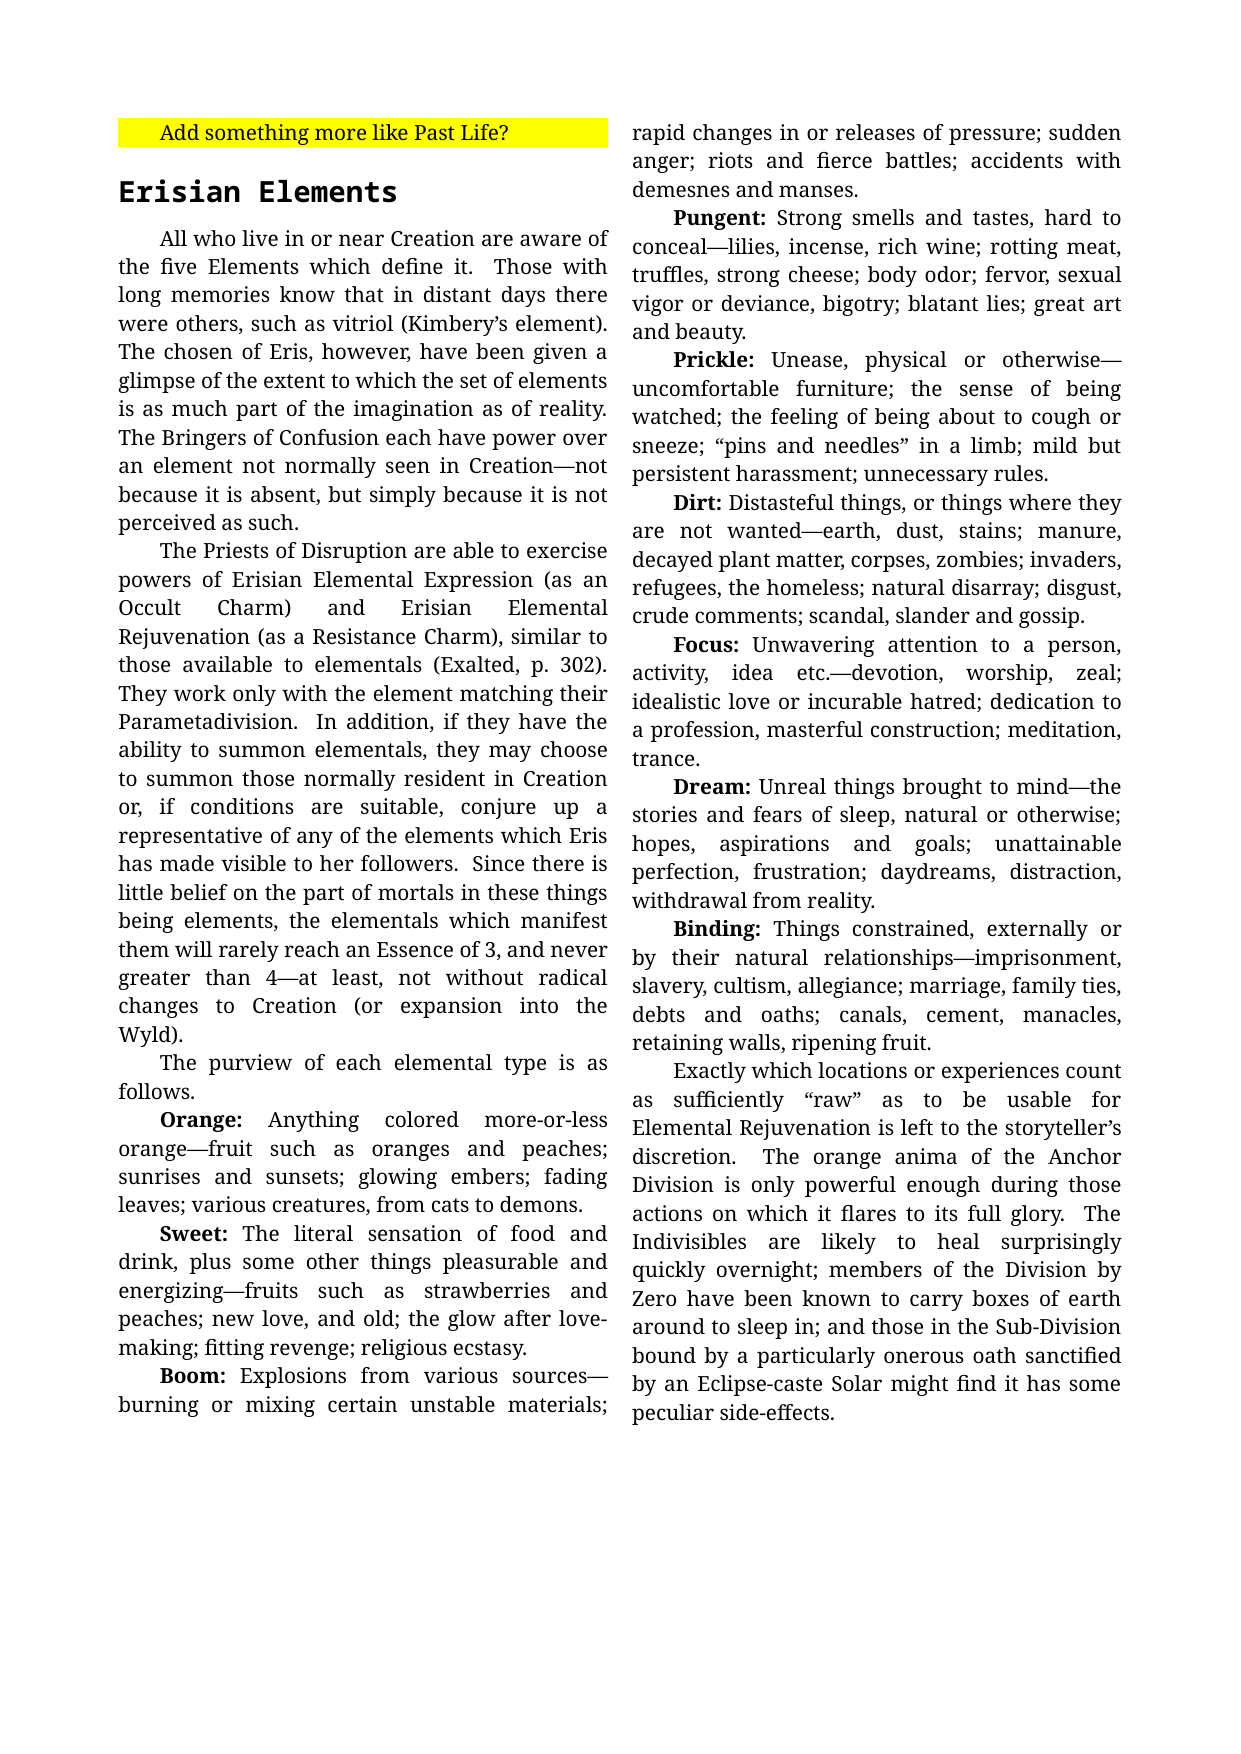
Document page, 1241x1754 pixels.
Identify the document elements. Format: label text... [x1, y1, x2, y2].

subtitle Erisian Elements [118, 172, 608, 211]
text Boom: Explosions from various sources—burning or mixing certain unstable materials; [118, 1361, 608, 1418]
text Focus: Unwavering attention to a person, activity, idea etc.—devotion, worship, zeal; idealistic love or incurable hatred; dedication to a profession, masterful construction; meditation, trance. [632, 630, 1122, 772]
text Dream: Unreal things brought to mind—the stories and fears of sleep, natural or otherwise; hopes, aspirations and goals; unattainable perfection, frustration; daydreams, distraction, withdrawal from reality. [632, 772, 1122, 914]
text Prickle: Unease, physical or otherwise—uncomfortable furniture; the sense of being watched; the feeling of being about to cough or sneeze; “pins and needles” in a limb; mild but persistent harassment; unnecessary rules. [632, 346, 1122, 488]
text Orange: Anything colored more-or-less orange—fruit such as oranges and peaches; sunrises and sunsets; glowing embers; fading leaves; various creatures, from cats to demons. [118, 1105, 608, 1219]
text Add something more like Past Life? [118, 118, 608, 147]
text Exactly which locations or experiences count as sufficiently “raw” as to be usable for Elemental Rejuvenation is left to the storyteller’s discretion. The orange anima of the Anchor Division is only powerful enough during those actions on which it flares to its full glory. The Indivisibles are likely to heal surprisingly quickly overnight; members of the Division by Zero have been known to carry boxes of earth around to sleep in; and those in the Sub-Division bound by a particularly onerous oath sanctified by an Eclipse-caste Solar might find it has some peculiar side-effects. [632, 1057, 1122, 1426]
text Sweet: The literal sensation of food and drink, plus some other things pleasurable and energizing—fruits such as strawberries and peaches; new love, and old; the glow after love-making; fitting revenge; religious ecstasy. [118, 1219, 608, 1361]
text Dirt: Distasteful things, or things where they are not wanted—earth, dust, stains; manure, decayed plant matter, corpses, zombies; invaders, refugees, the homeless; natural disarray; disgust, crude comments; scandal, slander and gossip. [632, 488, 1122, 630]
text The purview of each elemental type is as follows. [118, 1048, 608, 1105]
text Pungent: Strong smells and tastes, hard to conceal—lilies, incense, rich wine; rotting meat, truffles, strong cheese; body odor; fervor, sexual vigor or deviance, bigotry; blatant lies; great art and beauty. [632, 203, 1122, 346]
text Binding: Things constrained, externally or by their natural relationships—imprisonment, slavery, cultism, allegiance; marriage, family ties, debts and oaths; canals, cement, manacles, retaining walls, ripening fruit. [632, 914, 1122, 1057]
text rapid changes in or releases of pressure; sudden anger; riots and fierce battles; accidents with demesnes and manses. [632, 118, 1122, 203]
text All who live in or near Creation are aware of the five Elements which define it. Those with long memories know that in distant days there were others, such as vitriol (Kimbery’s element). The chosen of Eris, however, have been given a glimpse of the extent to which the set of elements is as much part of the imagination as of reality. The Bringers of Confusion each have power over an element not normally seen in Creation—not because it is absent, but simply because it is not perceived as such. [118, 224, 608, 537]
text The Priests of Disruption are able to exercise powers of Erisian Elemental Expression (as an Occult Charm) and Erisian Elemental Rejuvenation (as a Resistance Charm), similar to those available to elementals (Exalted, p. 302). They work only with the element matching their Parametadivision. In addition, if they have the ability to summon elementals, they may choose to summon those normally resident in Creation or, if conditions are suitable, conjure up a representative of any of the elements which Eris has made visible to her followers. Since there is little belief on the part of mortals in these things being elements, the elementals which manifest them will rarely reach an Essence of 3, and never greater than 4—at least, not without radical changes to Creation (or expansion into the Wyld). [118, 537, 608, 1048]
